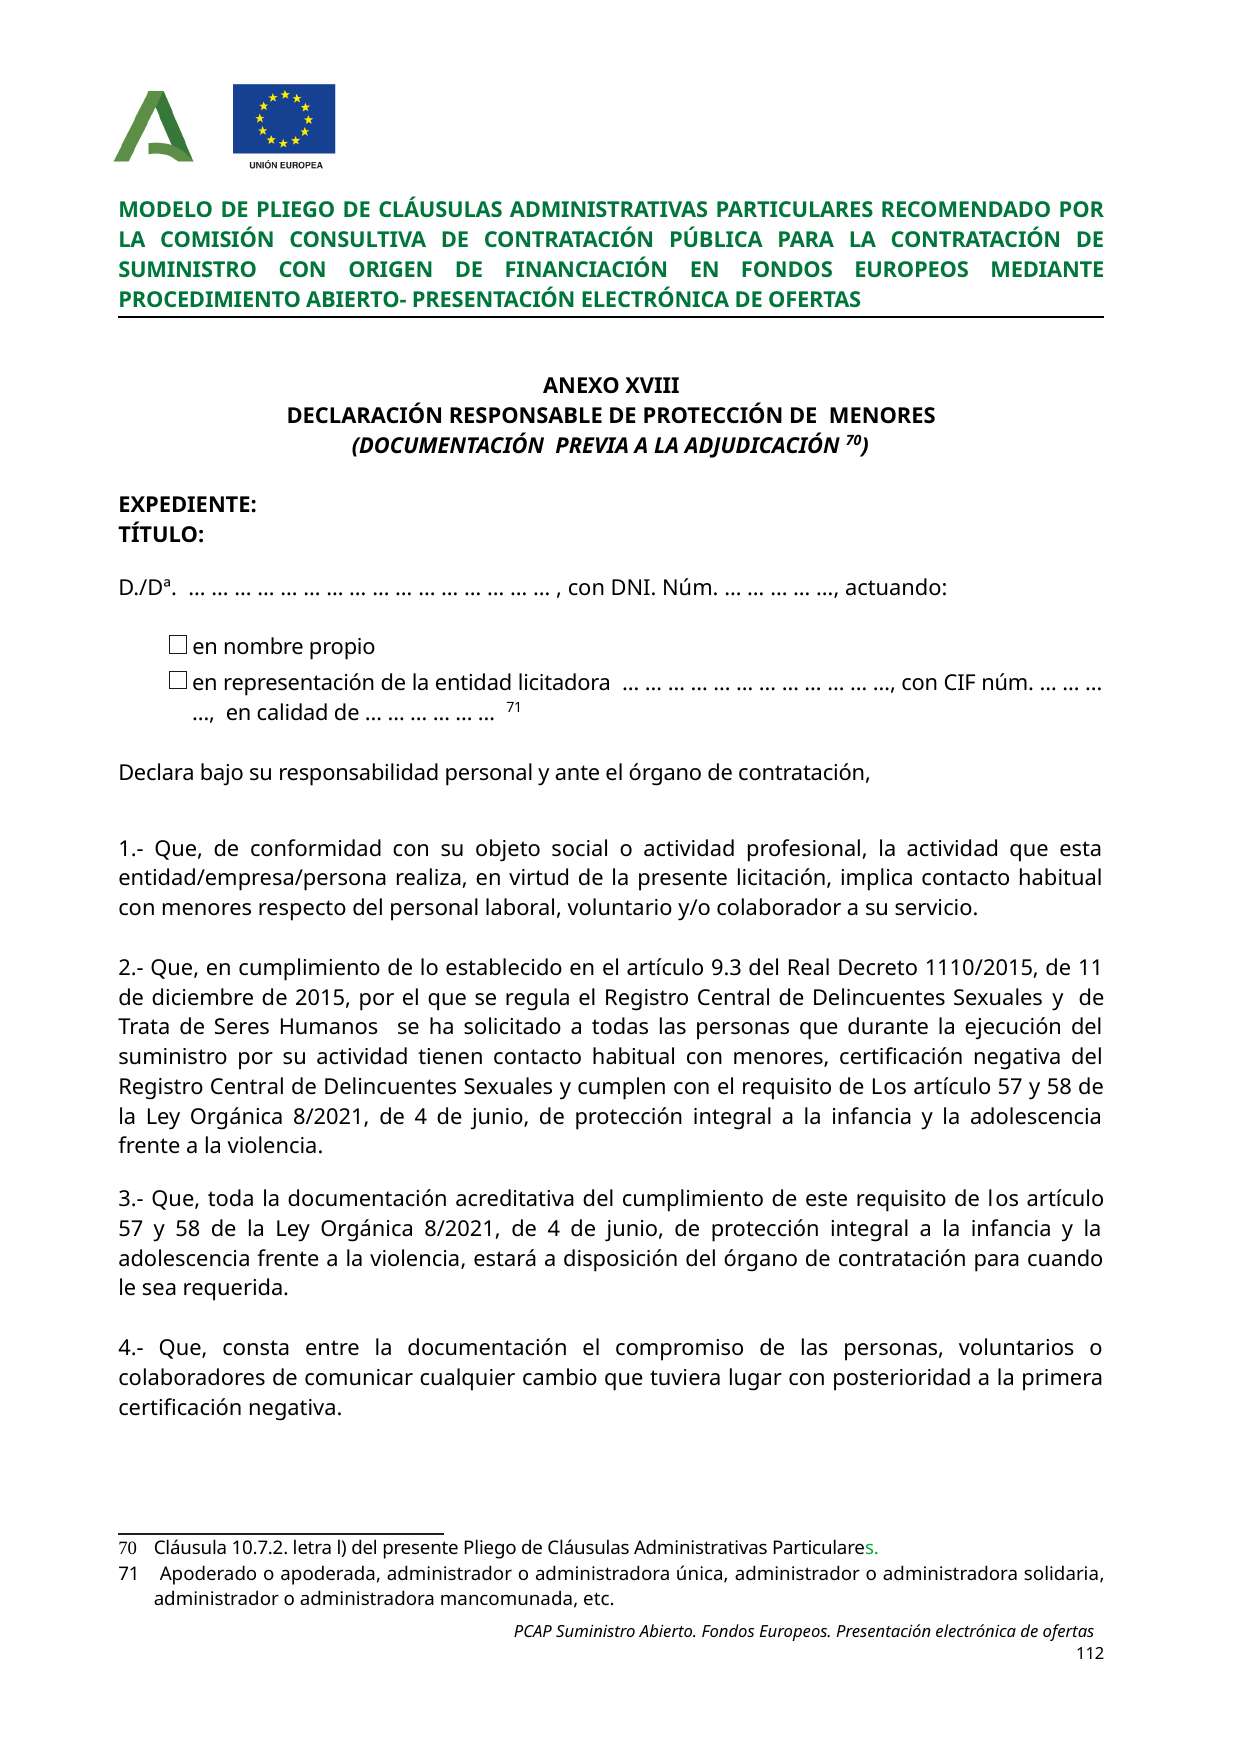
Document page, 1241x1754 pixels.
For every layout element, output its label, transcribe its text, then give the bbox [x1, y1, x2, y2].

text Declara bajo su responsabilidad personal y ante el órgano de contratación, [118, 757, 1104, 786]
text en nombre propio [192, 631, 1104, 661]
text DECLARACIÓN RESPONSABLE DE PROTECCIÓN DE MENORES [118, 400, 1104, 430]
text TÍTULO: [118, 519, 1104, 549]
text 3.- Que, toda la documentación acreditativa del cumplimiento de este requisito de los artículo 57 y 58 de la Ley Orgánica 8/2021, de 4 de junio, de protección integral a la infancia y la adolescencia frente a la violencia, estará a disposición del órgano de contratación para cuando le sea requerida. [118, 1183, 1104, 1302]
picture [221, 78, 347, 176]
text Cláusula 10.7.2. letra l) del presente Pliego de Cláusulas Administrativas Particulares. [118, 1534, 1104, 1560]
text (DOCUMENTACIÓN PREVIA A LA ADJUDICACIÓN ) [118, 430, 1104, 460]
text Apoderado o apoderada, administrador o administradora única, administrador o administradora solidaria, administrador o administradora mancomunada, etc. [118, 1560, 1104, 1611]
text D./Dª. … … … … … … … … … … … … … … … … , con DNI. Núm. … … … … …, actuando: [118, 572, 1104, 602]
text ANEXO XVIII [118, 370, 1104, 400]
text MODELO DE PLIEGO DE CLÁUSULAS ADMINISTRATIVAS PARTICULARES RECOMENDADO POR LA COMISIÓN CONSULTIVA DE CONTRATACIÓN PÚBLICA PARA LA CONTRATACIÓN DE SUMINISTRO CON ORIGEN DE FINANCIACIÓN EN FONDOS EUROPEOS MEDIANTE PROCEDIMIENTO ABIERTO- PRESENTACIÓN ELECTRÓNICA DE OFERTAS [118, 194, 1104, 316]
picture [109, 86, 198, 166]
text 2.- Que, en cumplimiento de lo establecido en el artículo 9.3 del Real Decreto 1110/2015, de 11 de diciembre de 2015, por el que se regula el Registro Central de Delincuentes Sexuales y de Trata de Seres Humanos se ha solicitado a todas las personas que durante la ejecución del suministro por su actividad tienen contacto habitual con menores, certificación negativa del Registro Central de Delincuentes Sexuales y cumplen con el requisito de Los artículo 57 y 58 de la Ley Orgánica 8/2021, de 4 de junio, de protección integral a la infancia y la adolescencia frente a la violencia. [118, 952, 1104, 1160]
text EXPEDIENTE: [118, 489, 1104, 519]
text 4.- Que, consta entre la documentación el compromiso de las personas, voluntarios o colaboradores de comunicar cualquier cambio que tuviera lugar con posterioridad a la primera certificación negativa. [118, 1332, 1104, 1421]
text 1.- Que, de conformidad con su objeto social o actividad profesional, la actividad que esta entidad/empresa/persona realiza, en virtud de la presente licitación, implica contacto habitual con menores respecto del personal laboral, voluntario y/o colaborador a su servicio. [118, 832, 1104, 922]
text en representación de la entidad licitadora … … … … … … … … … … … …, con CIF núm. … … … …, en calidad de … … … … … … [192, 667, 1104, 727]
